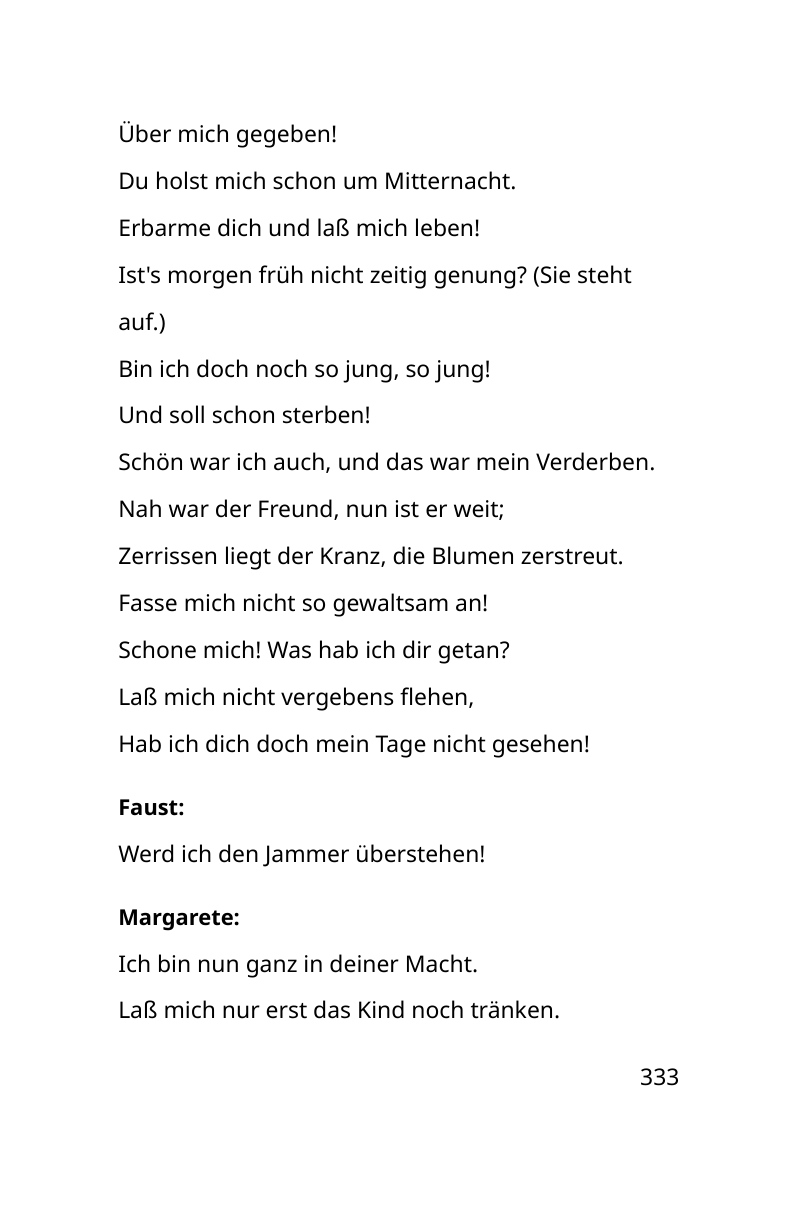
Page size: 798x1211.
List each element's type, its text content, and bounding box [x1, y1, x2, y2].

text Margarete: Ich bin nun ganz in deiner Macht. Laß mich nur erst das Kind noch tränken. [118, 902, 679, 1026]
text Über mich gegeben! Du holst mich schon um Mitternacht. Erbarme dich und laß mich leben! Ist's morgen früh nicht zeitig genung? (Sie steht auf.) Bin ich doch noch so jung, so jung! Und soll schon sterben! Schön war ich auch, und das war mein Verderben. Nah war der Freund, nun ist er weit; Zerrissen liegt der Kranz, die Blumen zerstreut. Fasse mich nicht so gewaltsam an! Schone mich! Was hab ich dir getan? Laß mich nicht vergebens flehen, Hab ich dich doch mein Tage nicht gesehen! [118, 118, 679, 759]
text Faust: Werd ich den Jammer überstehen! [118, 792, 679, 869]
